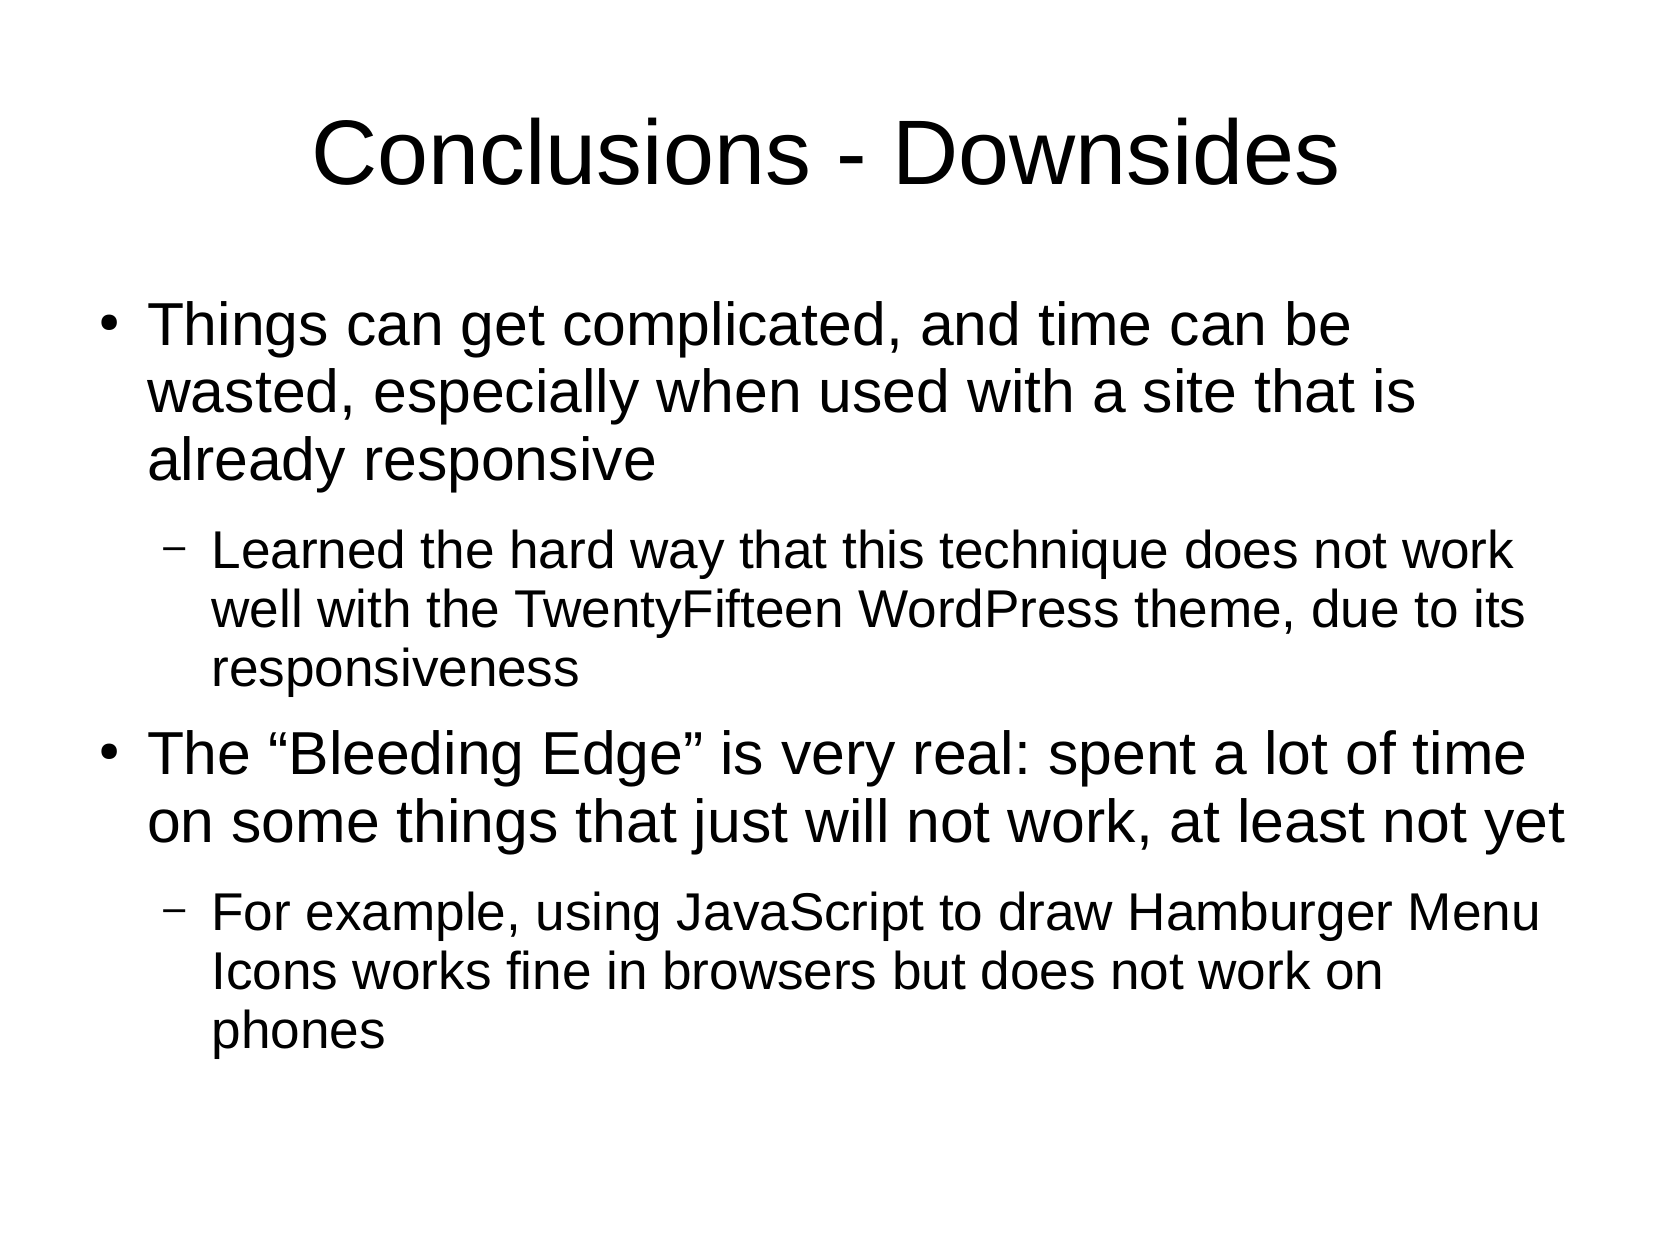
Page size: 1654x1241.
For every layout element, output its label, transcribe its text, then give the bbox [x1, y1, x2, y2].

title Conclusions - Downsides [82, 49, 1571, 257]
list Things can get complicated, and time can be wasted, especially when used with a site that is already responsive Learned the hard way that this technique does not work well with the TwentyFifteen WordPress theme, due to its responsiveness The “Bleeding Edge” is very real: spent a lot of time on some things that just will not work, at least not yet For example, using JavaScript to draw Hamburger Menu Icons works fine in browsers but does not work on phones [82, 290, 1571, 1096]
